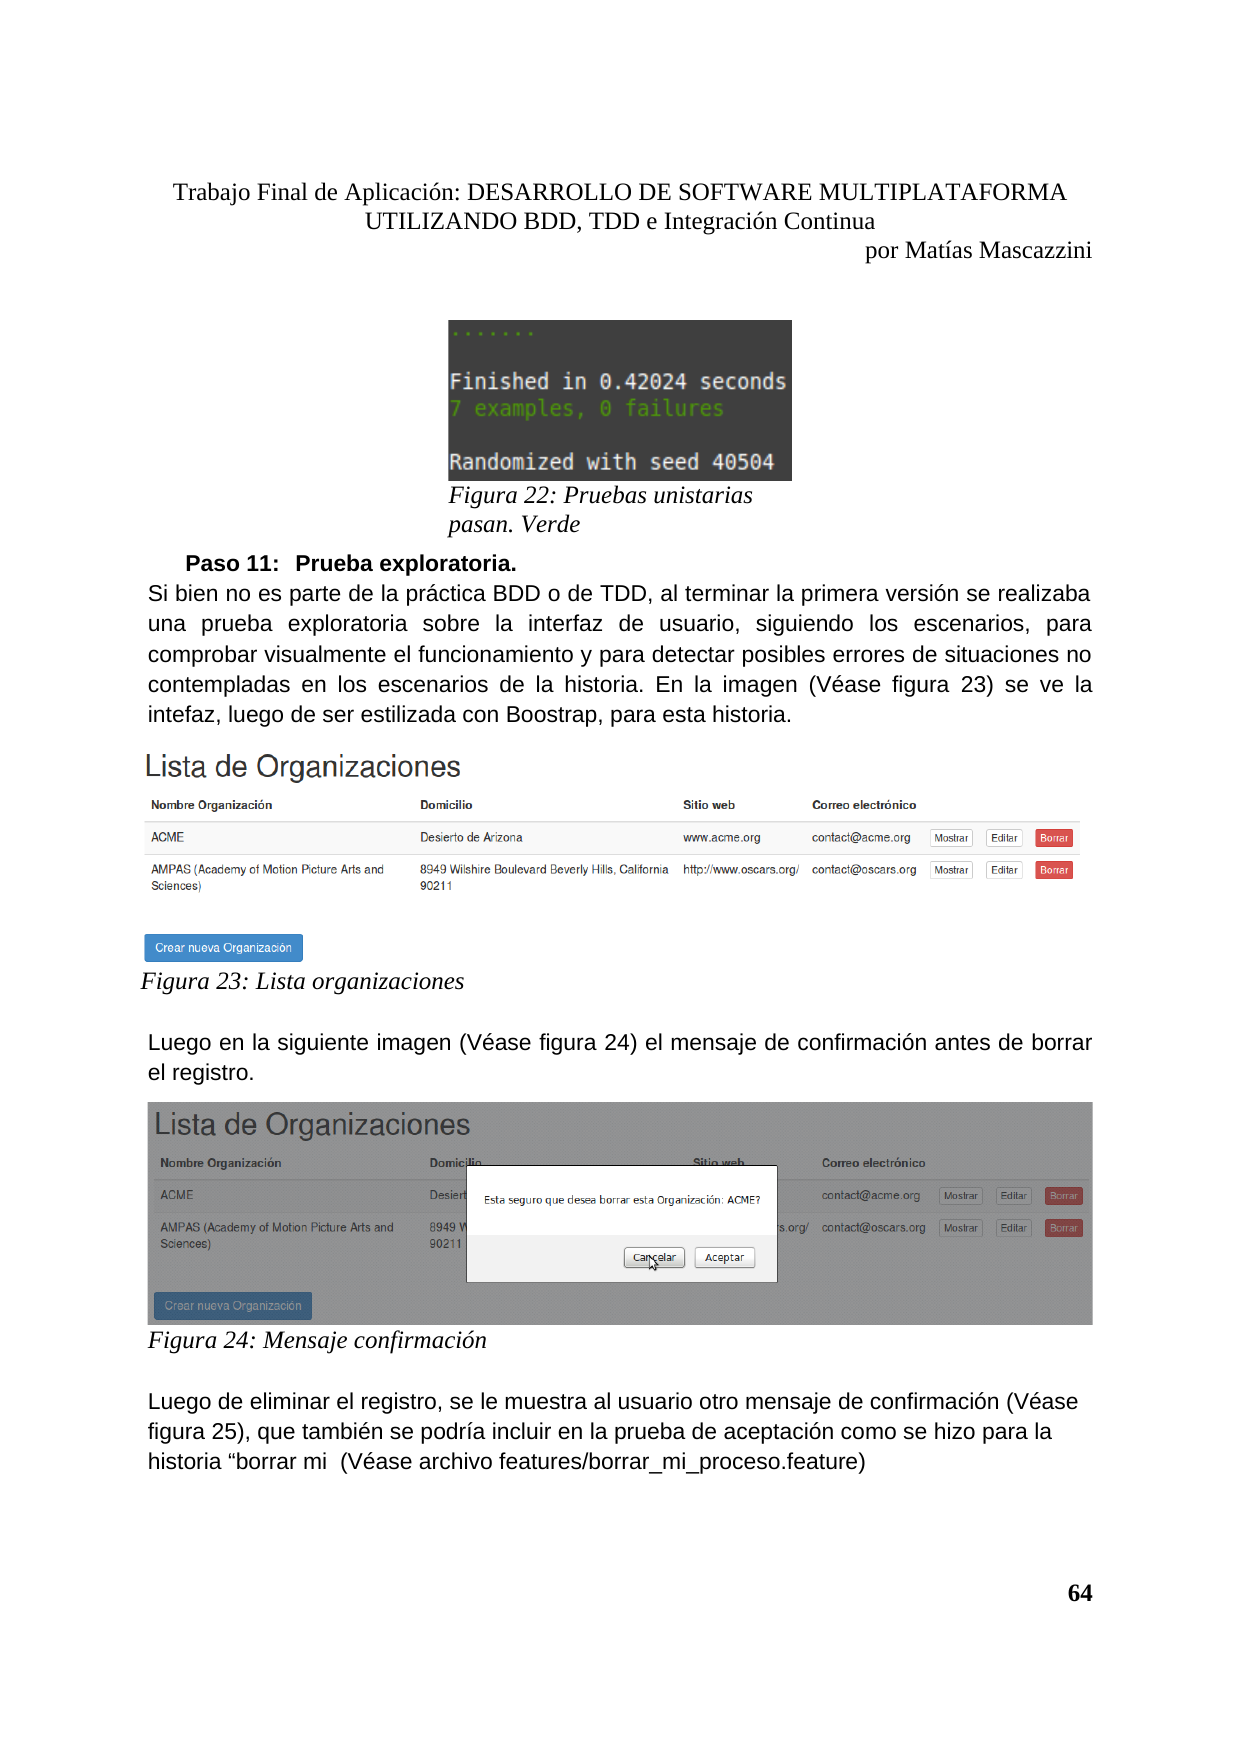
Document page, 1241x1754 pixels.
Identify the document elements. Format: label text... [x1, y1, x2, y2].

list Prueba exploratoria. [185, 550, 1093, 576]
text Luego en la siguiente imagen (Véase figura 24) el mensaje de confirmación antes de borrar el registro. [148, 1029, 1093, 1086]
text Luego de eliminar el registro, se le muestra al usuario otro mensaje de confirmación (Véase figura 25), que también se podría incluir en la prueba de aceptación como se hizo para la historia “borrar mi (Véase archivo features/borrar_mi_proceso.feature) [148, 1388, 1093, 1474]
text Si bien no es parte de la práctica BDD o de TDD, al terminar la primera versión se realizaba una prueba exploratoria sobre la interfaz de usuario, siguiendo los escenarios, para comprobar visualmente el funcionamiento y para detectar posibles errores de situaciones no contempladas en los escenarios de la historia. En la imagen (Véase figura 23) se ve la intefaz, luego de ser estilizada con Boostrap, para esta historia. [148, 580, 1093, 727]
picture [140, 748, 1086, 967]
text Figura 23: Lista organizaciones [140, 967, 1085, 995]
picture [448, 320, 792, 481]
picture [147, 1102, 1093, 1325]
text Figura 24: Mensaje confirmación [148, 1325, 1093, 1354]
text Figura 22: Pruebas unistarias pasan. Verde [448, 481, 792, 538]
